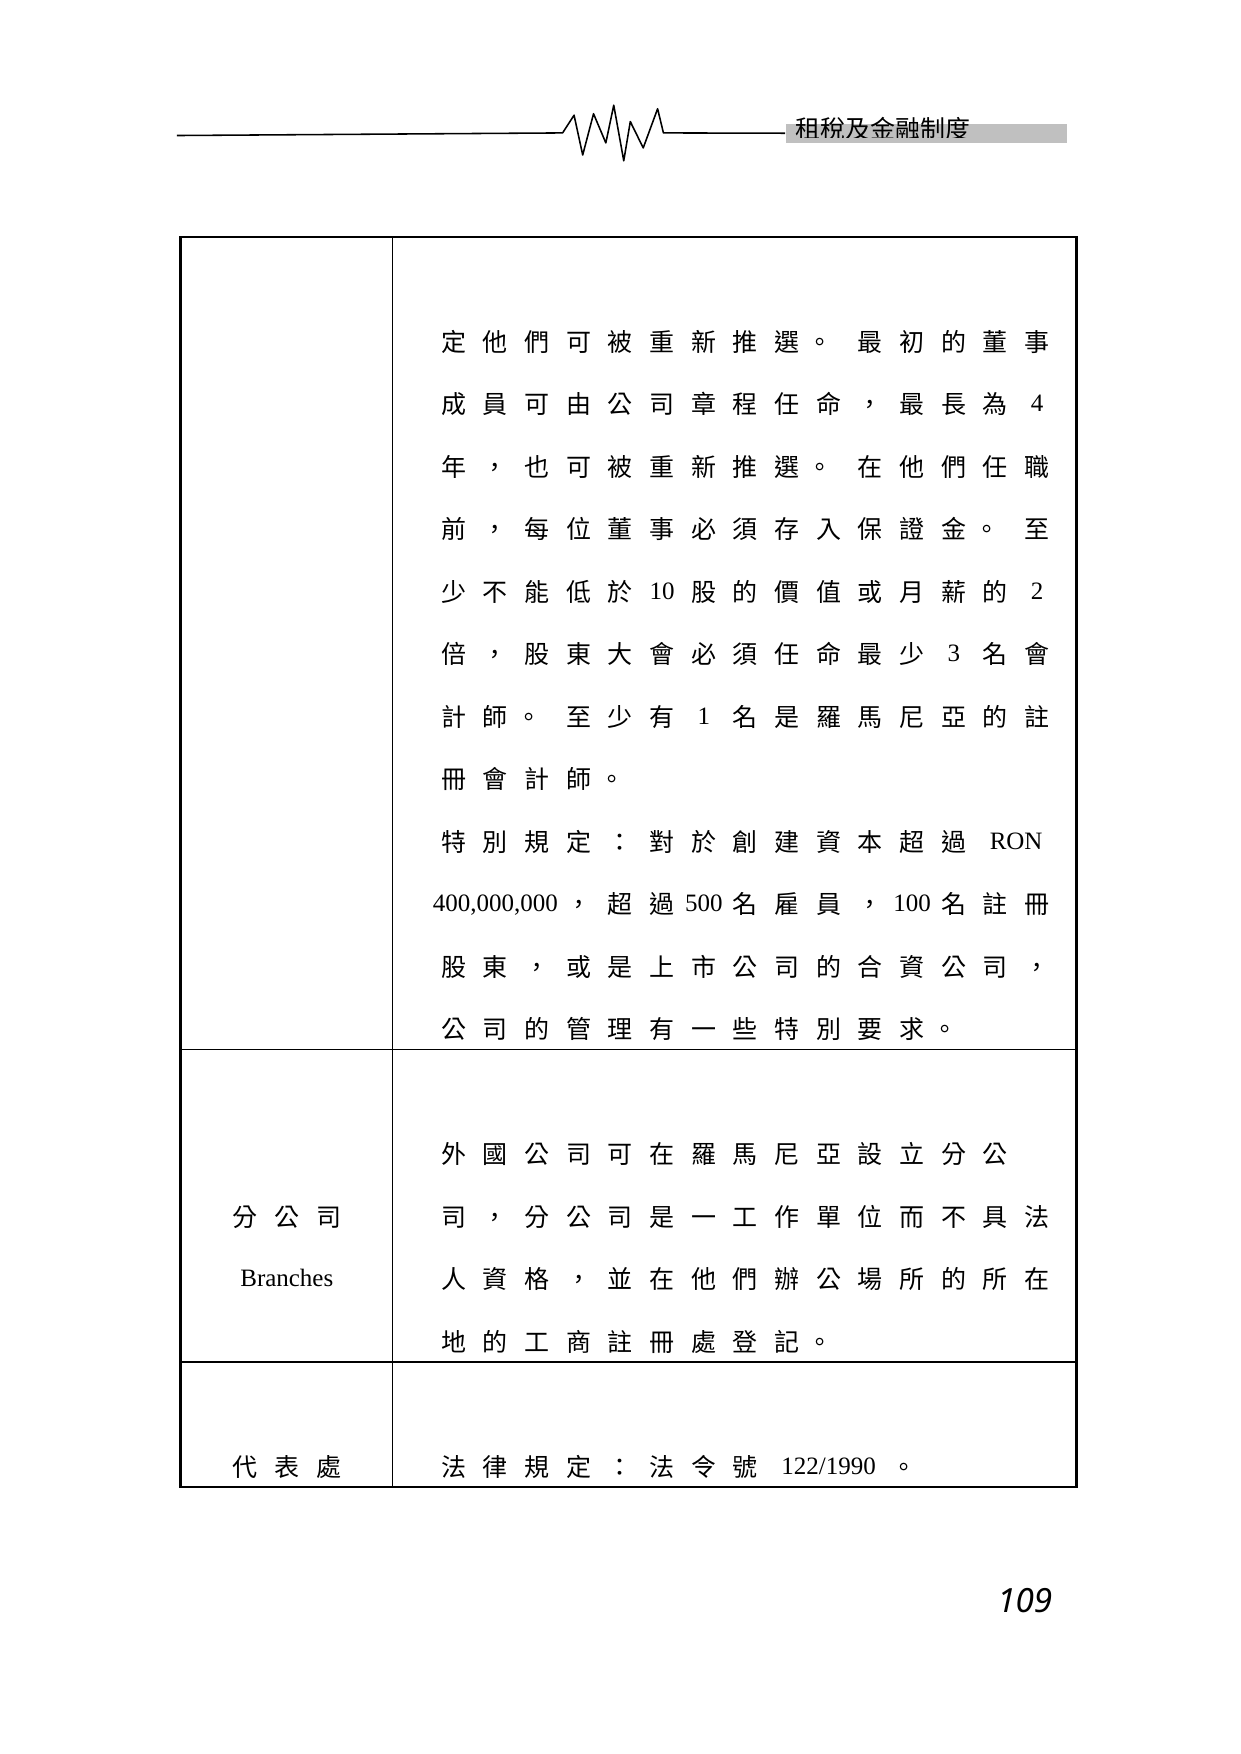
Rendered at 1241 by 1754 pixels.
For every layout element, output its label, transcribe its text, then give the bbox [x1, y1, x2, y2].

table_cell 法律規定：法令號122/1990。 [393, 1363, 1075, 1486]
table_cell 定他們可被重新推選。最初的董事成員可由公司章程任命，最長為4年，也可被重新推選。在他們任職前，每位董事必須存入保證金。至少不能低於10股的價值或月薪的2倍，股東大會必須任命最少3名會計師。至少有1名是羅馬尼亞的註冊會計師。 特別規定：對於創建資本超過RON 400,000,000，超過500名雇員，100名註冊股東，或是上市公司的合資公司，公司的管理有一些特別要求。 [393, 238, 1075, 1049]
table_cell [182, 238, 392, 1049]
table_cell 外國公司可在羅馬尼亞設立分公司，分公司是一工作單位而不具法人資格，並在他們辦公場所的所在地的工商註冊處登記。 [393, 1050, 1075, 1361]
table_cell 分公司 Branches [182, 1050, 392, 1361]
table_cell 代表處 [182, 1363, 392, 1486]
